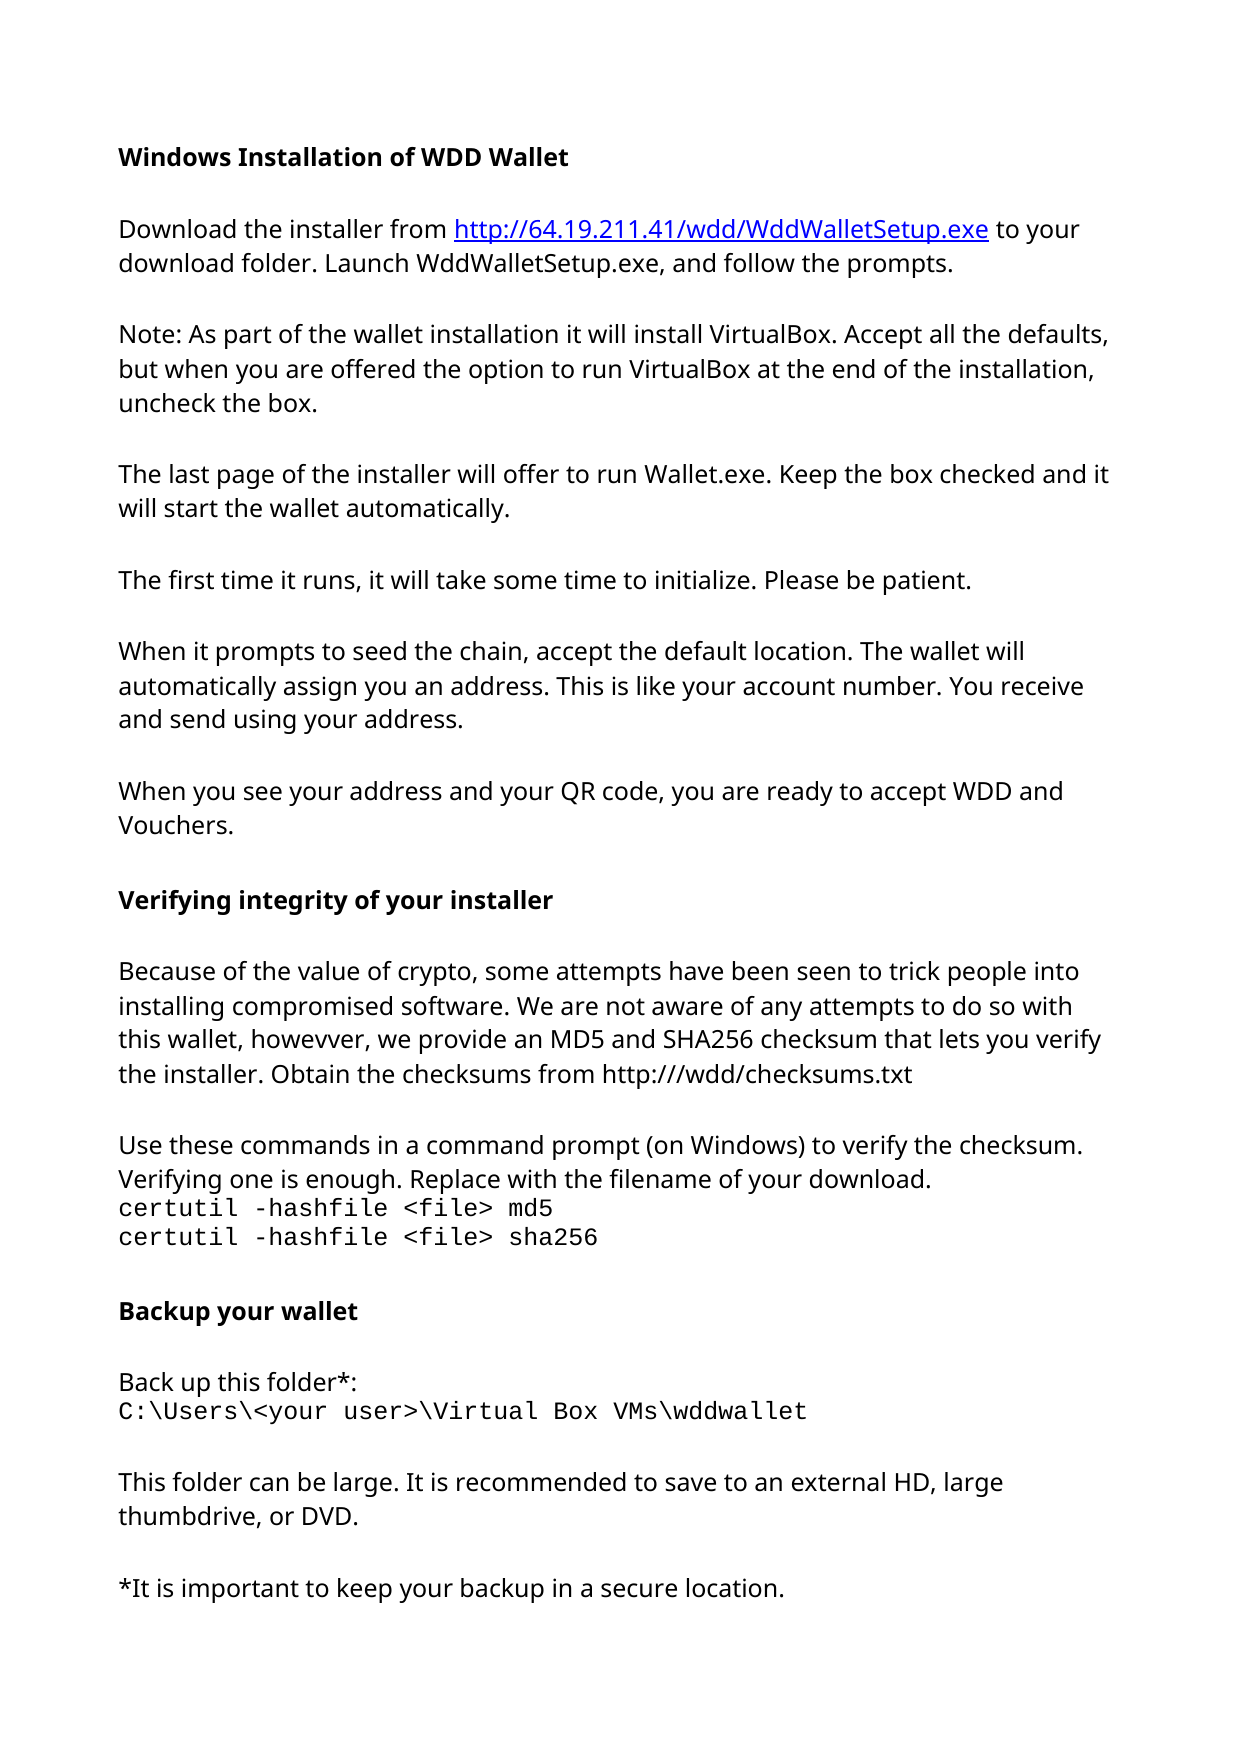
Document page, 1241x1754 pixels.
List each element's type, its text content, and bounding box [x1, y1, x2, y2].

text Backup your wallet [118, 1293, 1122, 1327]
text This folder can be large. It is recommended to save to an external HD, large thumbdrive, or DVD. [118, 1465, 1122, 1533]
text Verifying integrity of your installer [118, 882, 1122, 917]
text Download the installer from http://64.19.211.41/wdd/WddWalletSetup.exe to your download folder. Launch WddWalletSetup.exe, and follow the prompts. [118, 212, 1122, 280]
text Note: As part of the wallet installation it will install VirtualBox. Accept all the defaults, but when you are offered the option to run VirtualBox at the end of the installation, uncheck the box. [118, 317, 1122, 419]
text When you see your address and your QR code, you are ready to accept WDD and Vouchers. [118, 774, 1122, 842]
text The first time it runs, it will take some time to initialize. Please be patient. [118, 562, 1122, 597]
text Back up this folder*: C:\Users\<your user>\Virtual Box VMs\wddwallet [118, 1365, 1122, 1427]
text When it prompts to seed the chain, accept the default location. The wallet will automatically assign you an address. This is like your account number. You receive and send using your address. [118, 634, 1122, 736]
text Because of the value of crypto, some attempts have been seen to trick people into installing compromised software. We are not aware of any attempts to do so with this wallet, howevver, we provide an MD5 and SHA256 checksum that lets you verify the installer. Obtain the checksums from http:///wdd/checksums.txt [118, 954, 1122, 1090]
text Use these commands in a command prompt (on Windows) to verify the checksum. Verifying one is enough. Replace with the filename of your download. certutil -hashfile <file> md5 certutil -hashfile <file> sha256 [118, 1128, 1122, 1253]
text Windows Installation of WDD Wallet [118, 140, 1122, 174]
text The last page of the installer will offer to run Wallet.exe. Keep the box checked and it will start the wallet automatically. [118, 457, 1122, 525]
text *It is important to keep your backup in a secure location. [118, 1570, 1122, 1604]
